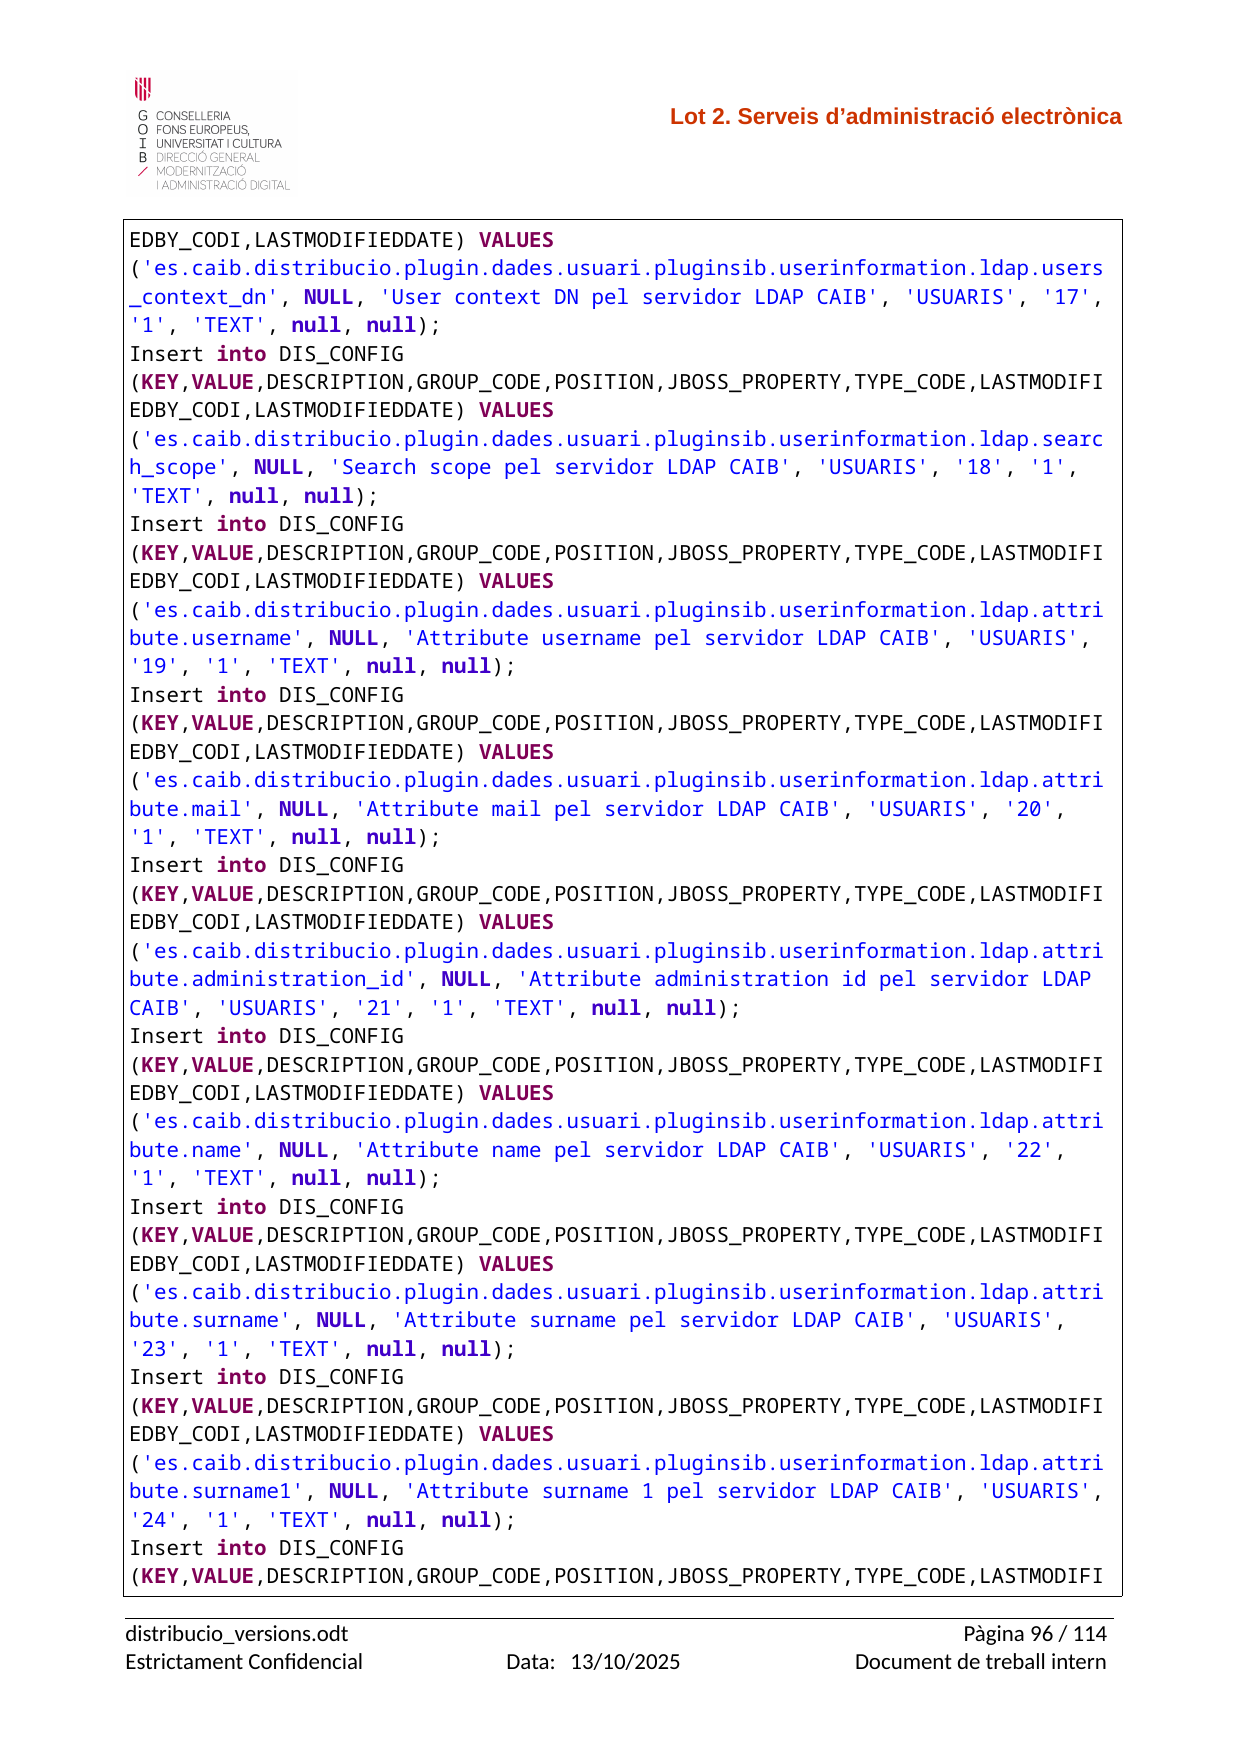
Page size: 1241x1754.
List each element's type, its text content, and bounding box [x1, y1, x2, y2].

table_header EDBY_CODI,LASTMODIFIEDDATE) VALUES ('es.caib.distribucio.plugin.dades.usuari.pluginsib.userinformation.ldap.users_context_dn', NULL, 'User context DN pel servidor LDAP CAIB', 'USUARIS', '17', '1', 'TEXT', null, null); Insert into DIS_CONFIG (KEY,VALUE,DESCRIPTION,GROUP_CODE,POSITION,JBOSS_PROPERTY,TYPE_CODE,LASTMODIFIEDBY_CODI,LASTMODIFIEDDATE) VALUES ('es.caib.distribucio.plugin.dades.usuari.pluginsib.userinformation.ldap.search_scope', NULL, 'Search scope pel servidor LDAP CAIB', 'USUARIS', '18', '1', 'TEXT', null, null); Insert into DIS_CONFIG (KEY,VALUE,DESCRIPTION,GROUP_CODE,POSITION,JBOSS_PROPERTY,TYPE_CODE,LASTMODIFIEDBY_CODI,LASTMODIFIEDDATE) VALUES ('es.caib.distribucio.plugin.dades.usuari.pluginsib.userinformation.ldap.attribute.username', NULL, 'Attribute username pel servidor LDAP CAIB', 'USUARIS', '19', '1', 'TEXT', null, null); Insert into DIS_CONFIG (KEY,VALUE,DESCRIPTION,GROUP_CODE,POSITION,JBOSS_PROPERTY,TYPE_CODE,LASTMODIFIEDBY_CODI,LASTMODIFIEDDATE) VALUES ('es.caib.distribucio.plugin.dades.usuari.pluginsib.userinformation.ldap.attribute.mail', NULL, 'Attribute mail pel servidor LDAP CAIB', 'USUARIS', '20', '1', 'TEXT', null, null); Insert into DIS_CONFIG (KEY,VALUE,DESCRIPTION,GROUP_CODE,POSITION,JBOSS_PROPERTY,TYPE_CODE,LASTMODIFIEDBY_CODI,LASTMODIFIEDDATE) VALUES ('es.caib.distribucio.plugin.dades.usuari.pluginsib.userinformation.ldap.attribute.administration_id', NULL, 'Attribute administration id pel servidor LDAP CAIB', 'USUARIS', '21', '1', 'TEXT', null, null); Insert into DIS_CONFIG (KEY,VALUE,DESCRIPTION,GROUP_CODE,POSITION,JBOSS_PROPERTY,TYPE_CODE,LASTMODIFIEDBY_CODI,LASTMODIFIEDDATE) VALUES ('es.caib.distribucio.plugin.dades.usuari.pluginsib.userinformation.ldap.attribute.name', NULL, 'Attribute name pel servidor LDAP CAIB', 'USUARIS', '22', '1', 'TEXT', null, null); Insert into DIS_CONFIG (KEY,VALUE,DESCRIPTION,GROUP_CODE,POSITION,JBOSS_PROPERTY,TYPE_CODE,LASTMODIFIEDBY_CODI,LASTMODIFIEDDATE) VALUES ('es.caib.distribucio.plugin.dades.usuari.pluginsib.userinformation.ldap.attribute.surname', NULL, 'Attribute surname pel servidor LDAP CAIB', 'USUARIS', '23', '1', 'TEXT', null, null); Insert into DIS_CONFIG (KEY,VALUE,DESCRIPTION,GROUP_CODE,POSITION,JBOSS_PROPERTY,TYPE_CODE,LASTMODIFIEDBY_CODI,LASTMODIFIEDDATE) VALUES ('es.caib.distribucio.plugin.dades.usuari.pluginsib.userinformation.ldap.attribute.surname1', NULL, 'Attribute surname 1 pel servidor LDAP CAIB', 'USUARIS', '24', '1', 'TEXT', null, null); Insert into DIS_CONFIG (KEY,VALUE,DESCRIPTION,GROUP_CODE,POSITION,JBOSS_PROPERTY,TYPE_CODE,LASTMODIFI [124, 220, 1122, 1596]
picture [126, 70, 299, 197]
